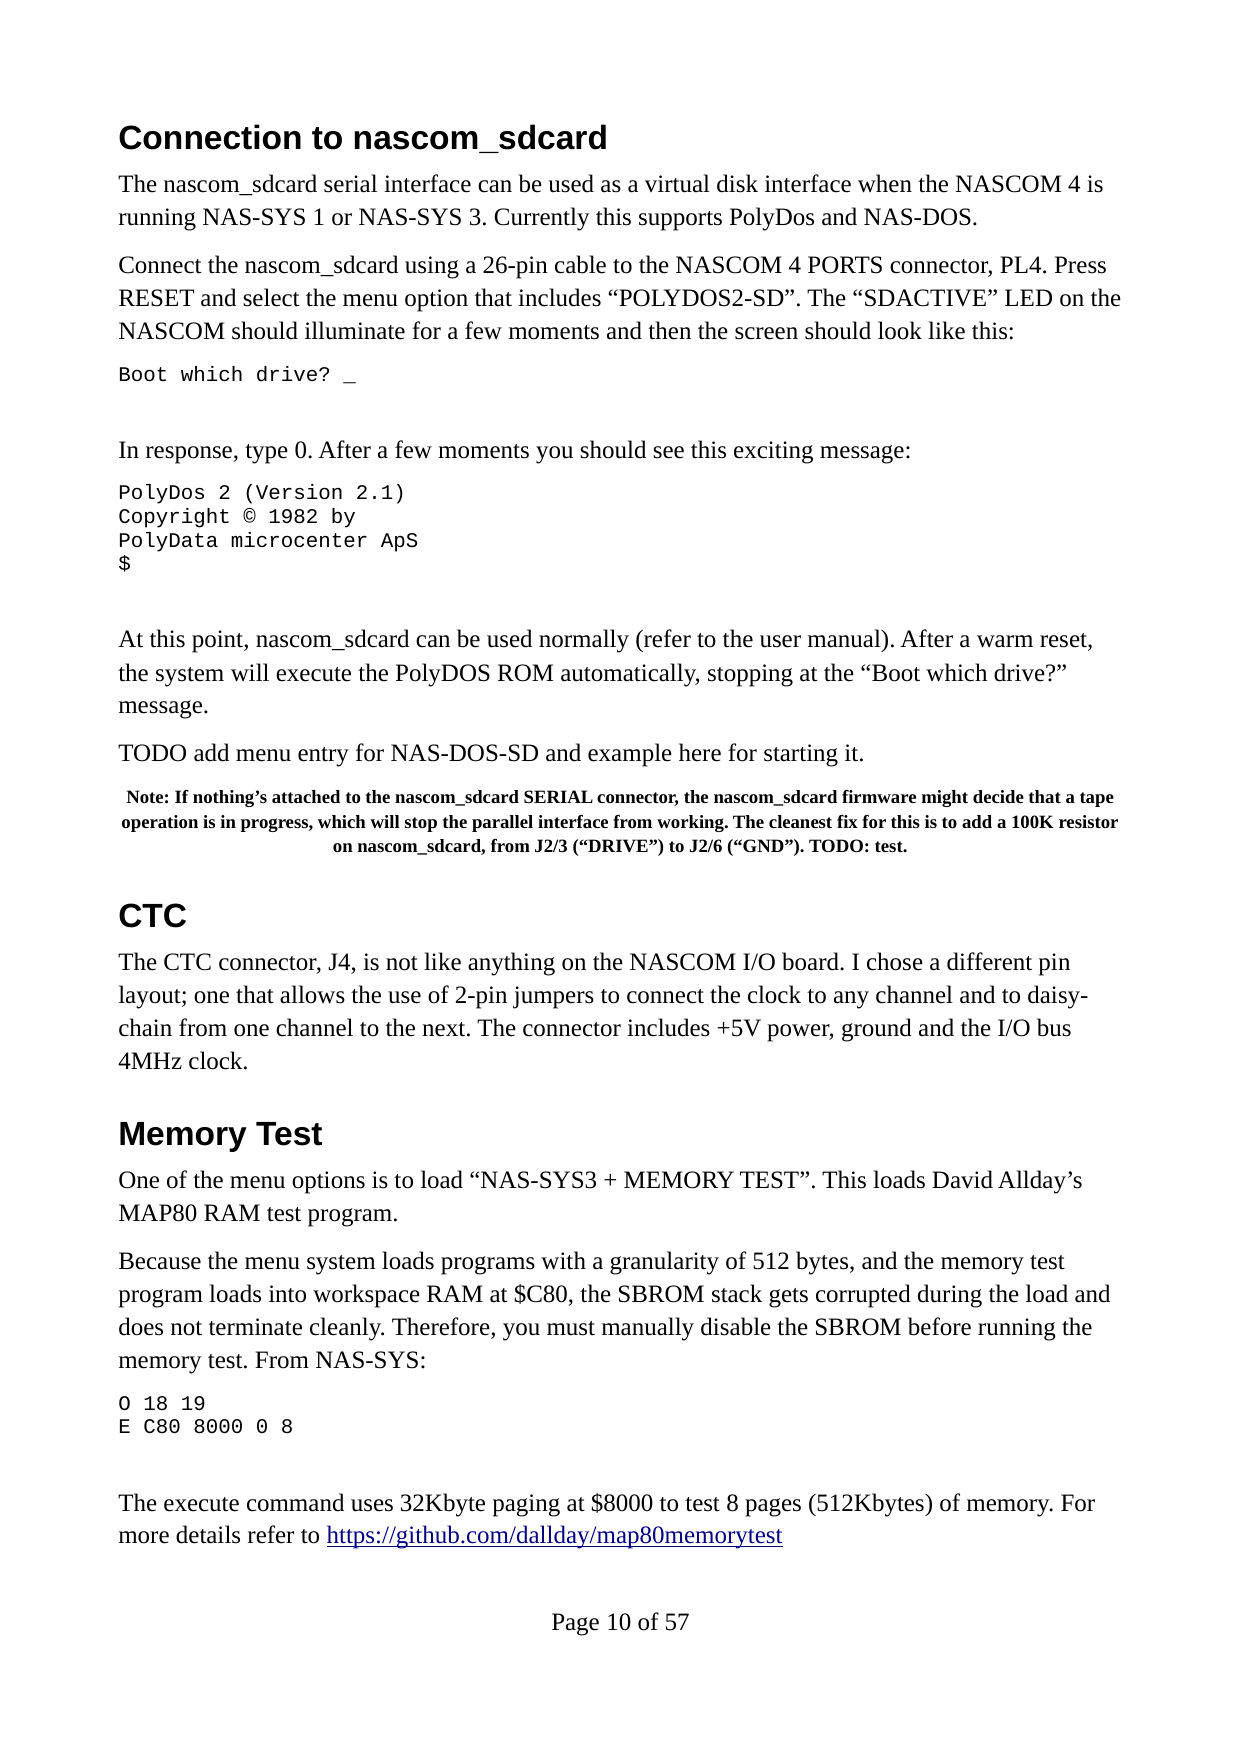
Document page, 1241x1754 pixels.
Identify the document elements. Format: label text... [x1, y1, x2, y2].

text Connect the nascom_sdcard using a 26-pin cable to the NASCOM 4 PORTS connector, PL4. Press RESET and select the menu option that includes “POLYDOS2-SD”. The “SDACTIVE” LED on the NASCOM should illuminate for a few moments and then the screen should look like this: [118, 250, 1122, 345]
subtitle Memory Test [118, 1114, 1122, 1153]
text In response, type 0. After a few moments you should see this exciting message: [118, 435, 1122, 463]
text PolyData microcenter ApS [118, 530, 1122, 553]
text O 18 19 [118, 1393, 1122, 1416]
text E C80 8000 0 8 [118, 1416, 1122, 1440]
text Note: If nothing’s attached to the nascom_sdcard SERIAL connector, the nascom_sdcard firmware might decide that a tape operation is in progress, which will stop the parallel interface from working. The cleanest fix for this is to add a 100K resistor on nascom_sdcard, from J2/3 (“DRIVE”) to J2/6 (“GND”). TODO: test. [118, 786, 1122, 857]
text TODO add menu entry for NAS-DOS-SD and example here for starting it. [118, 738, 1122, 767]
text Because the menu system loads programs with a granularity of 512 bytes, and the memory test program loads into workspace RAM at $C80, the SBROM stack gets corrupted during the load and does not terminate cleanly. Therefore, you must manually disable the SBROM before running the memory test. From NAS-SYS: [118, 1246, 1122, 1374]
text The execute command uses 32Kbyte paging at $8000 to test 8 pages (512Kbytes) of memory. For more details refer to https://github.com/dallday/map80memorytest [118, 1488, 1122, 1549]
text The nascom_sdcard serial interface can be used as a virtual disk interface when the NASCOM 4 is running NAS-SYS 1 or NAS-SYS 3. Currently this supports PolyDos and NAS-DOS. [118, 169, 1122, 231]
text $ [118, 553, 1122, 577]
text Boot which drive? _ [118, 363, 1122, 387]
text PolyDos 2 (Version 2.1) [118, 482, 1122, 506]
text Copyright © 1982 by [118, 506, 1122, 530]
text At this point, nascom_sdcard can be used normally (refer to the user manual). After a warm reset, the system will execute the PolyDOS ROM automatically, stopping at the “Boot which drive?” message. [118, 624, 1122, 719]
subtitle Connection to nascom_sdcard [118, 118, 1122, 157]
subtitle CTC [118, 896, 1122, 934]
text The CTC connector, J4, is not like anything on the NASCOM I/O board. I chose a different pin layout; one that allows the use of 2-pin jumpers to connect the clock to any channel and to daisy-chain from one channel to the next. The connector includes +5V power, ground and the I/O bus 4MHz clock. [118, 947, 1122, 1074]
text One of the menu options is to load “NAS-SYS3 + MEMORY TEST”. This loads David Allday’s MAP80 RAM test program. [118, 1165, 1122, 1227]
